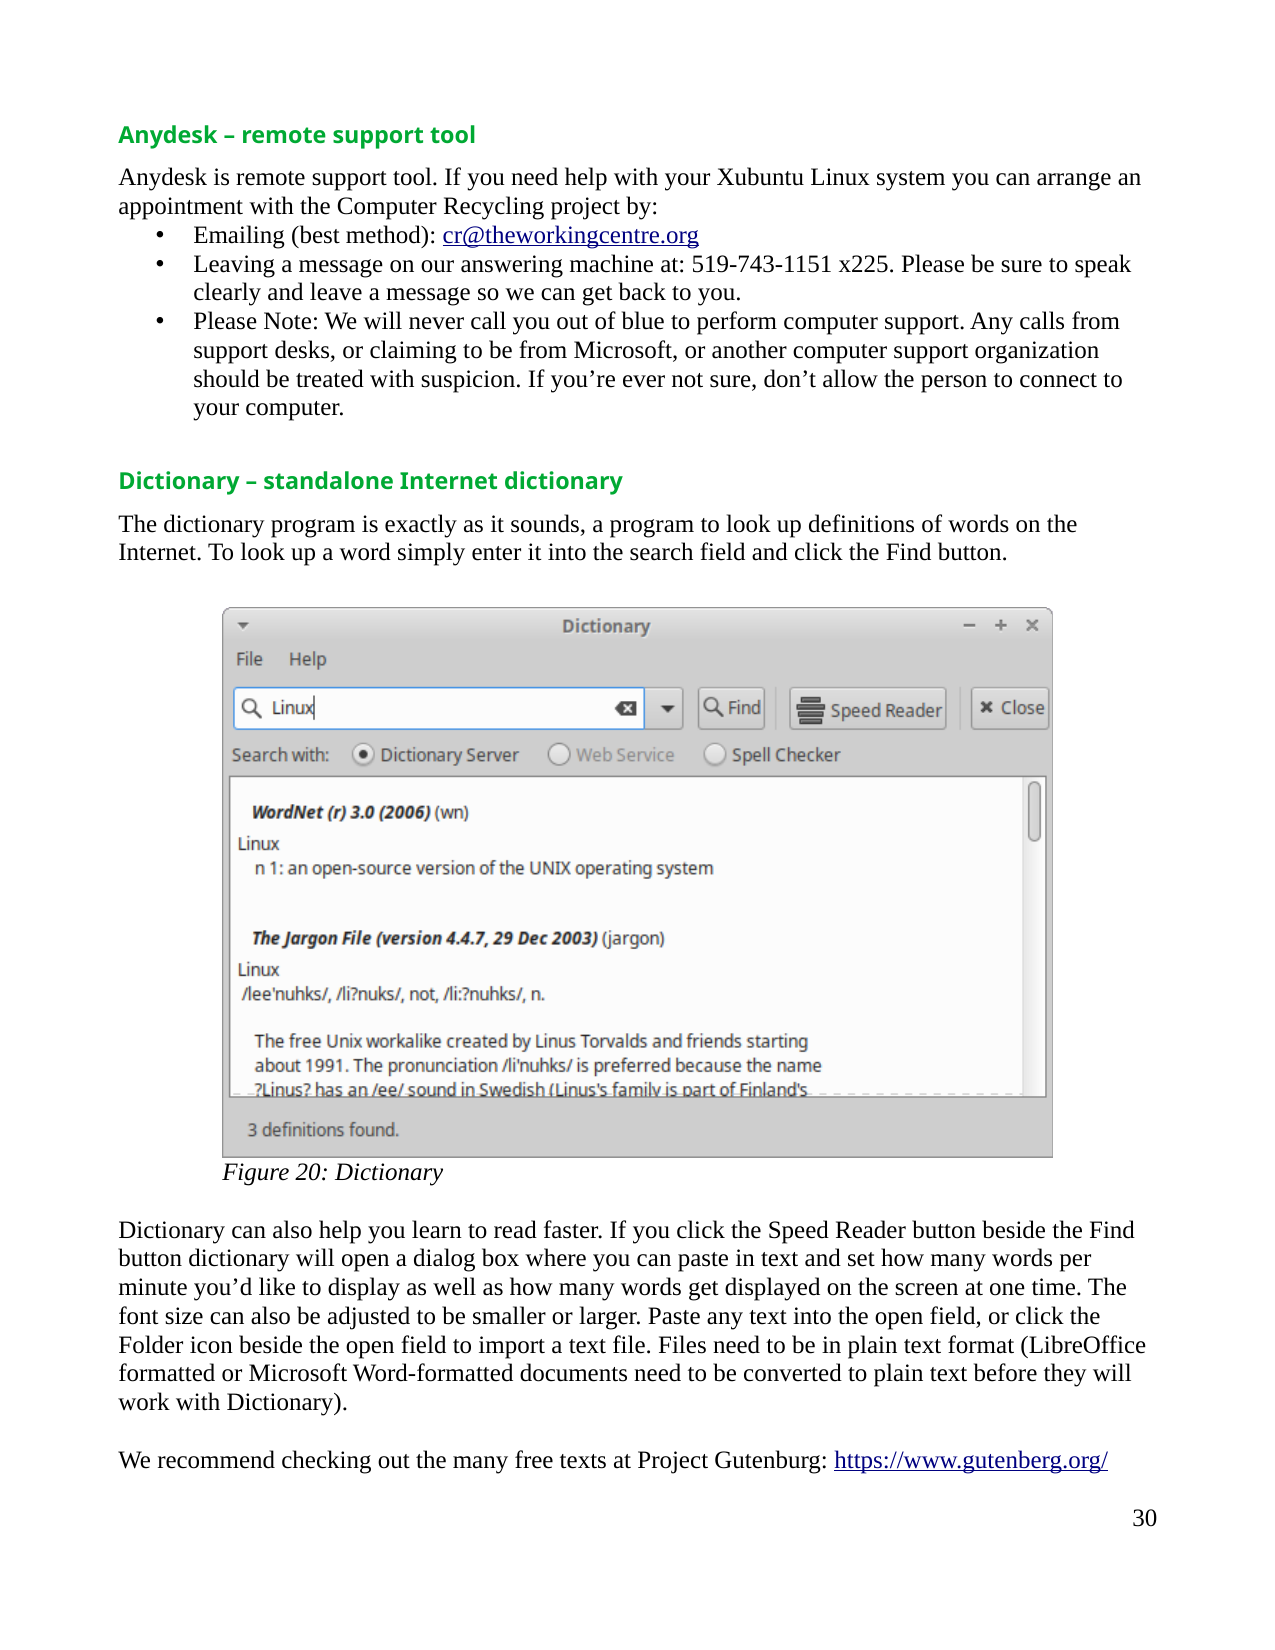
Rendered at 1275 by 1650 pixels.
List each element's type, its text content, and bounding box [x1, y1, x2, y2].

text Anydesk is remote support tool. If you need help with your Xubuntu Linux system you can arrange an appointment with the Computer Recycling project by: [118, 162, 1157, 220]
list Please Note: We will never call you out of blue to perform computer support. Any calls from support desks, or claiming to be from Microsoft, or another computer support organization should be treated with suspicion. If you’re ever not sure, don’t allow the person to connect to your computer. [156, 306, 1157, 421]
subtitle Anydesk – remote support tool [118, 118, 1157, 150]
text Figure 20: Dictionary [222, 1158, 1053, 1186]
subtitle Dictionary – standalone Internet dictionary [118, 464, 1157, 496]
list Emailing (best method): cr@theworkingcentre.org [156, 220, 1157, 249]
text Dictionary can also help you learn to read faster. If you click the Speed Reader button beside the Find button dictionary will open a dialog box where you can paste in text and set how many words per minute you’d like to display as well as how many words get displayed on the screen at one time. The font size can also be adjusted to be smaller or larger. Paste any text into the open field, or click the Folder icon beside the open field to import a text file. Files need to be in plain text format (LibreOffice formatted or Microsoft Word-formatted documents need to be converted to plain text before they will work with Dictionary). [118, 1215, 1157, 1416]
list Leaving a message on our answering machine at: 519-743-1151 x225. Please be sure to speak clearly and leave a message so we can get back to you. [156, 249, 1157, 306]
picture [222, 607, 1053, 1158]
text We recommend checking out the many free texts at Project Gutenburg: https://www.gutenberg.org/ [118, 1445, 1157, 1473]
text The dictionary program is exactly as it sounds, a program to look up definitions of words on the Internet. To look up a word simply enter it into the search field and click the Find button. [118, 509, 1157, 566]
